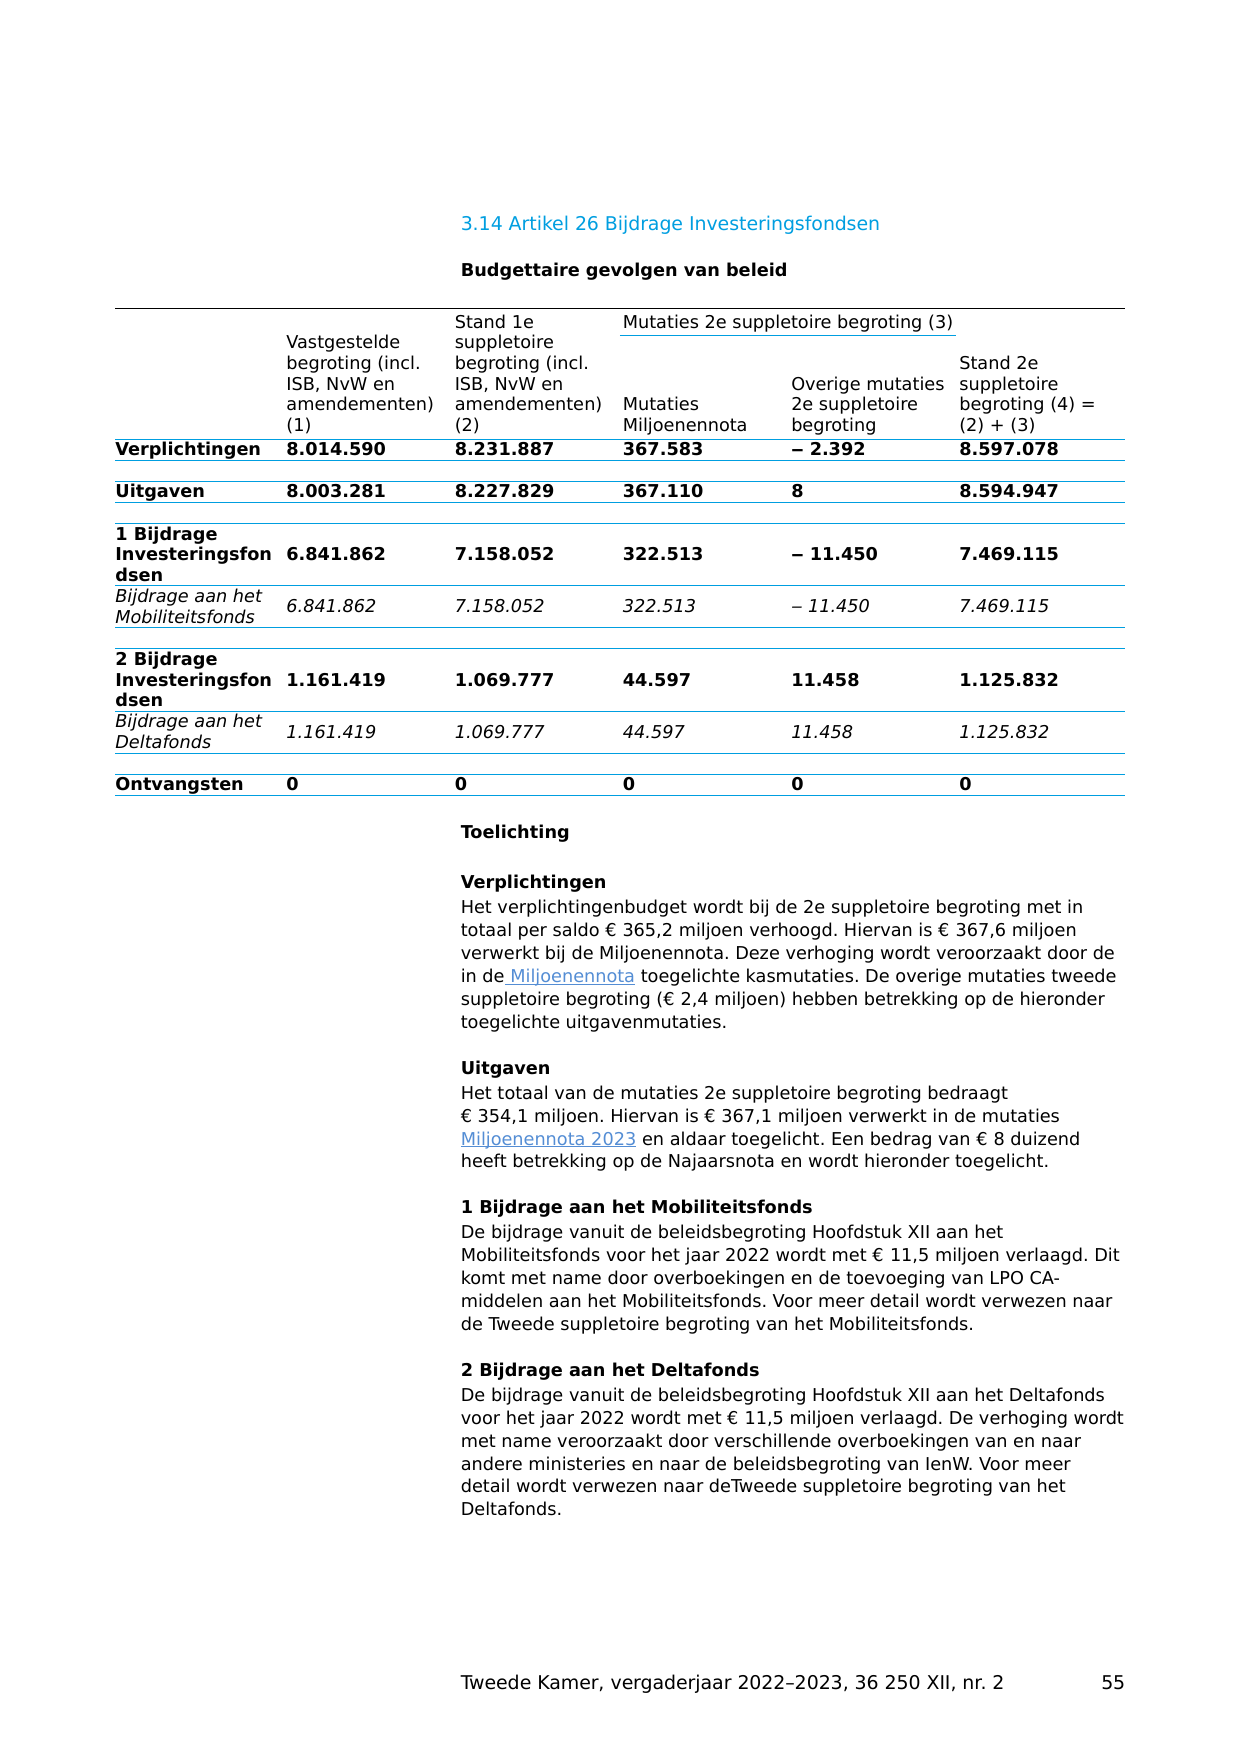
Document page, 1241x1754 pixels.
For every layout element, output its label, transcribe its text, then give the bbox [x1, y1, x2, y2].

table_cell 1.069.777 [452, 712, 620, 752]
table_cell [452, 461, 620, 481]
table_cell [283, 754, 452, 774]
text Toelichting [461, 820, 1125, 843]
table_cell 0 [452, 775, 620, 795]
table_cell 2 Bijdrage Investeringsfondsen [115, 649, 283, 711]
table_cell 6.841.862 [283, 524, 452, 585]
table_cell 322.513 [620, 524, 788, 585]
table_header Tabel 19 Budgettaire gevolgen van beleid artikel 26 Bijdrage Investeringsfondsen (bedragen x € 1.000) [115, 283, 1125, 308]
text De bijdrage vanuit de beleidsbegroting Hoofdstuk XII aan het Deltafonds voor het jaar 2022 wordt met € 11,5 miljoen verlaagd. De verhoging wordt met name veroorzaakt door verschillende overboekingen van en naar andere ministeries en naar de beleidsbegroting van IenW. Voor meer detail wordt verwezen naar deTweede suppletoire begroting van het Deltafonds. [461, 1383, 1125, 1520]
text Uitgaven [461, 1056, 1125, 1079]
table_cell [283, 628, 452, 648]
table_cell Verplichtingen [115, 440, 283, 459]
table_cell Stand 1e suppletoire begroting (incl. ISB, NvW en amendementen) (2) [452, 309, 620, 438]
text Verplichtingen [461, 870, 1125, 893]
text Het totaal van de mutaties 2e suppletoire begroting bedraagt € 354,1 miljoen. Hiervan is € 367,1 miljoen verwerkt in de mutaties Miljoenennota 2023 en aldaar toegelicht. Een bedrag van € 8 duizend heeft betrekking op de Najaarsnota en wordt hieronder toegelicht. [461, 1081, 1125, 1172]
table_cell [620, 461, 788, 481]
table_cell 1.161.419 [283, 712, 452, 752]
table_cell [788, 754, 956, 774]
table_cell [283, 503, 452, 523]
table_cell [956, 461, 1125, 481]
table_cell Stand 2e suppletoire begroting (4) = (2) + (3) [956, 309, 1125, 438]
table_cell 0 [620, 775, 788, 795]
table_cell [620, 503, 788, 523]
text De bijdrage vanuit de beleidsbegroting Hoofdstuk XII aan het Mobiliteitsfonds voor het jaar 2022 wordt met € 11,5 miljoen verlaagd. Dit komt met name door overboekingen en de toevoeging van LPO CA-middelen aan het Mobiliteitsfonds. Voor meer detail wordt verwezen naar de Tweede suppletoire begroting van het Mobiliteitsfonds. [461, 1220, 1125, 1335]
table_cell 11.458 [788, 712, 956, 752]
table_cell 8.597.078 [956, 440, 1125, 459]
table_cell [452, 754, 620, 774]
text 2 Bijdrage aan het Deltafonds [461, 1358, 1125, 1381]
table_cell 1.069.777 [452, 649, 620, 711]
title 3.14 Artikel 26 Bijdrage Investeringsfondsen [461, 213, 1125, 235]
table_cell Overige mutaties 2e suppletoire begroting [788, 336, 956, 438]
table_cell [956, 503, 1125, 523]
table_cell 367.583 [620, 440, 788, 459]
table_cell [115, 503, 283, 523]
table_cell [452, 503, 620, 523]
table_cell [283, 461, 452, 481]
text 1 Bijdrage aan het Mobiliteitsfonds [461, 1195, 1125, 1218]
table_cell 11.458 [788, 649, 956, 711]
table_cell 8.014.590 [283, 440, 452, 459]
table_cell [788, 503, 956, 523]
table_cell 1.161.419 [283, 649, 452, 711]
table_cell [115, 754, 283, 774]
table_cell Vastgestelde begroting (incl. ISB, NvW en amendementen) (1) [283, 309, 452, 438]
table_cell 6.841.862 [283, 586, 452, 627]
table_cell 8 [788, 482, 956, 502]
table_cell 367.110 [620, 482, 788, 502]
table_cell 8.594.947 [956, 482, 1125, 502]
table_cell 1.125.832 [956, 649, 1125, 711]
table_cell Mutaties 2e suppletoire begroting (3) [620, 309, 956, 335]
table_cell 7.158.052 [452, 524, 620, 585]
table_cell [620, 628, 788, 648]
table_cell [115, 628, 283, 648]
table_cell 0 [788, 775, 956, 795]
table_cell ‒ 11.450 [788, 524, 956, 585]
table_cell [115, 461, 283, 481]
table_cell 44.597 [620, 649, 788, 711]
table_cell 0 [283, 775, 452, 795]
text Budgettaire gevolgen van beleid [461, 258, 1125, 281]
table_cell [788, 461, 956, 481]
table_cell 44.597 [620, 712, 788, 752]
table_cell 7.469.115 [956, 524, 1125, 585]
table_cell Uitgaven [115, 482, 283, 502]
table_cell 7.469.115 [956, 586, 1125, 627]
table_cell ‒ 11.450 [788, 586, 956, 627]
table_cell Ontvangsten [115, 775, 283, 795]
text Het verplichtingenbudget wordt bij de 2e suppletoire begroting met in totaal per saldo € 365,2 miljoen verhoogd. Hiervan is € 367,6 miljoen verwerkt bij de Miljoenennota. Deze verhoging wordt veroorzaakt door de in de Miljoenennota toegelichte kasmutaties. De overige mutaties tweede suppletoire begroting (€ 2,4 miljoen) hebben betrekking op de hieronder toegelichte uitgavenmutaties. [461, 895, 1125, 1033]
table_cell [956, 754, 1125, 774]
table_cell 0 [956, 775, 1125, 795]
table_cell 8.231.887 [452, 440, 620, 459]
table_cell 1 Bijdrage Investeringsfondsen [115, 524, 283, 585]
table_cell 8.003.281 [283, 482, 452, 502]
table_cell [115, 309, 283, 438]
table_cell [620, 754, 788, 774]
table_cell Bijdrage aan het Mobiliteitsfonds [115, 586, 283, 627]
table_cell [788, 628, 956, 648]
table_cell Mutaties Miljoenennota [620, 336, 788, 438]
table_cell 8.227.829 [452, 482, 620, 502]
table_cell 7.158.052 [452, 586, 620, 627]
table_cell Bijdrage aan het Deltafonds [115, 712, 283, 752]
table_cell ‒ 2.392 [788, 440, 956, 459]
table_cell [452, 628, 620, 648]
table_cell [956, 628, 1125, 648]
table_cell 322.513 [620, 586, 788, 627]
table_cell 1.125.832 [956, 712, 1125, 752]
